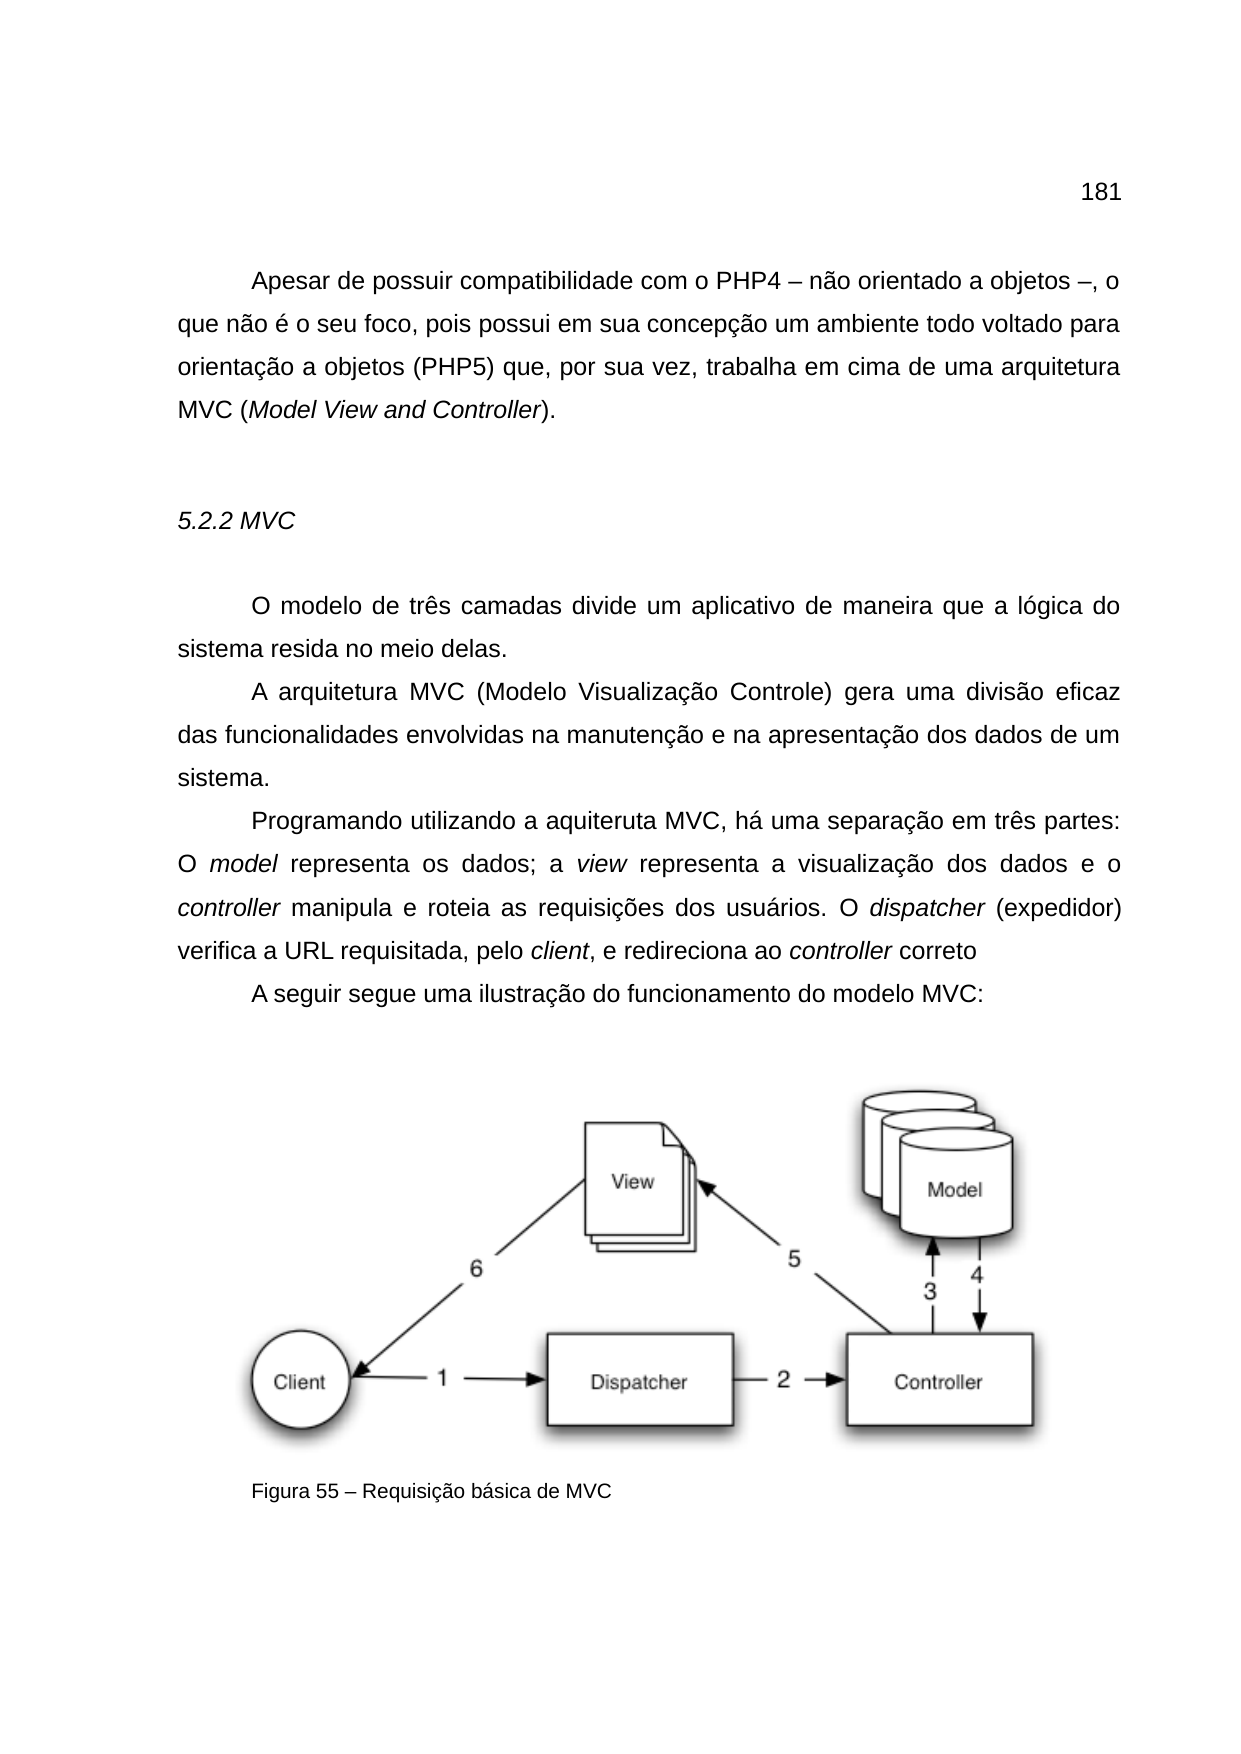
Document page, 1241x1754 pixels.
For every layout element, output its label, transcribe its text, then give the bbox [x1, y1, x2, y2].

picture [177, 1065, 1123, 1479]
text Programando utilizando a aquiteruta MVC, há uma separação em três partes: O model representa os dados; a view representa a visualização dos dados e o controller manipula e roteia as requisições dos usuários. O dispatcher (expedidor) verifica a URL requisitada, pelo client, e redireciona ao controller correto [177, 806, 1122, 964]
subtitle 5.2.2 MVC [177, 506, 1122, 535]
text Figura 55 – Requisição básica de MVC [177, 1479, 1122, 1503]
text A seguir segue uma ilustração do funcionamento do modelo MVC: [177, 979, 1122, 1008]
text Apesar de possuir compatibilidade com o PHP4 – não orientado a objetos –, o que não é o seu foco, pois possui em sua concepção um ambiente todo voltado para orientação a objetos (PHP5) que, por sua vez, trabalha em cima de uma arquitetura MVC (Model View and Controller). [177, 266, 1122, 424]
text O modelo de três camadas divide um aplicativo de maneira que a lógica do sistema resida no meio delas. [177, 591, 1122, 663]
text A arquitetura MVC (Modelo Visualização Controle) gera uma divisão eficaz das funcionalidades envolvidas na manutenção e na apresentação dos dados de um sistema. [177, 677, 1122, 792]
